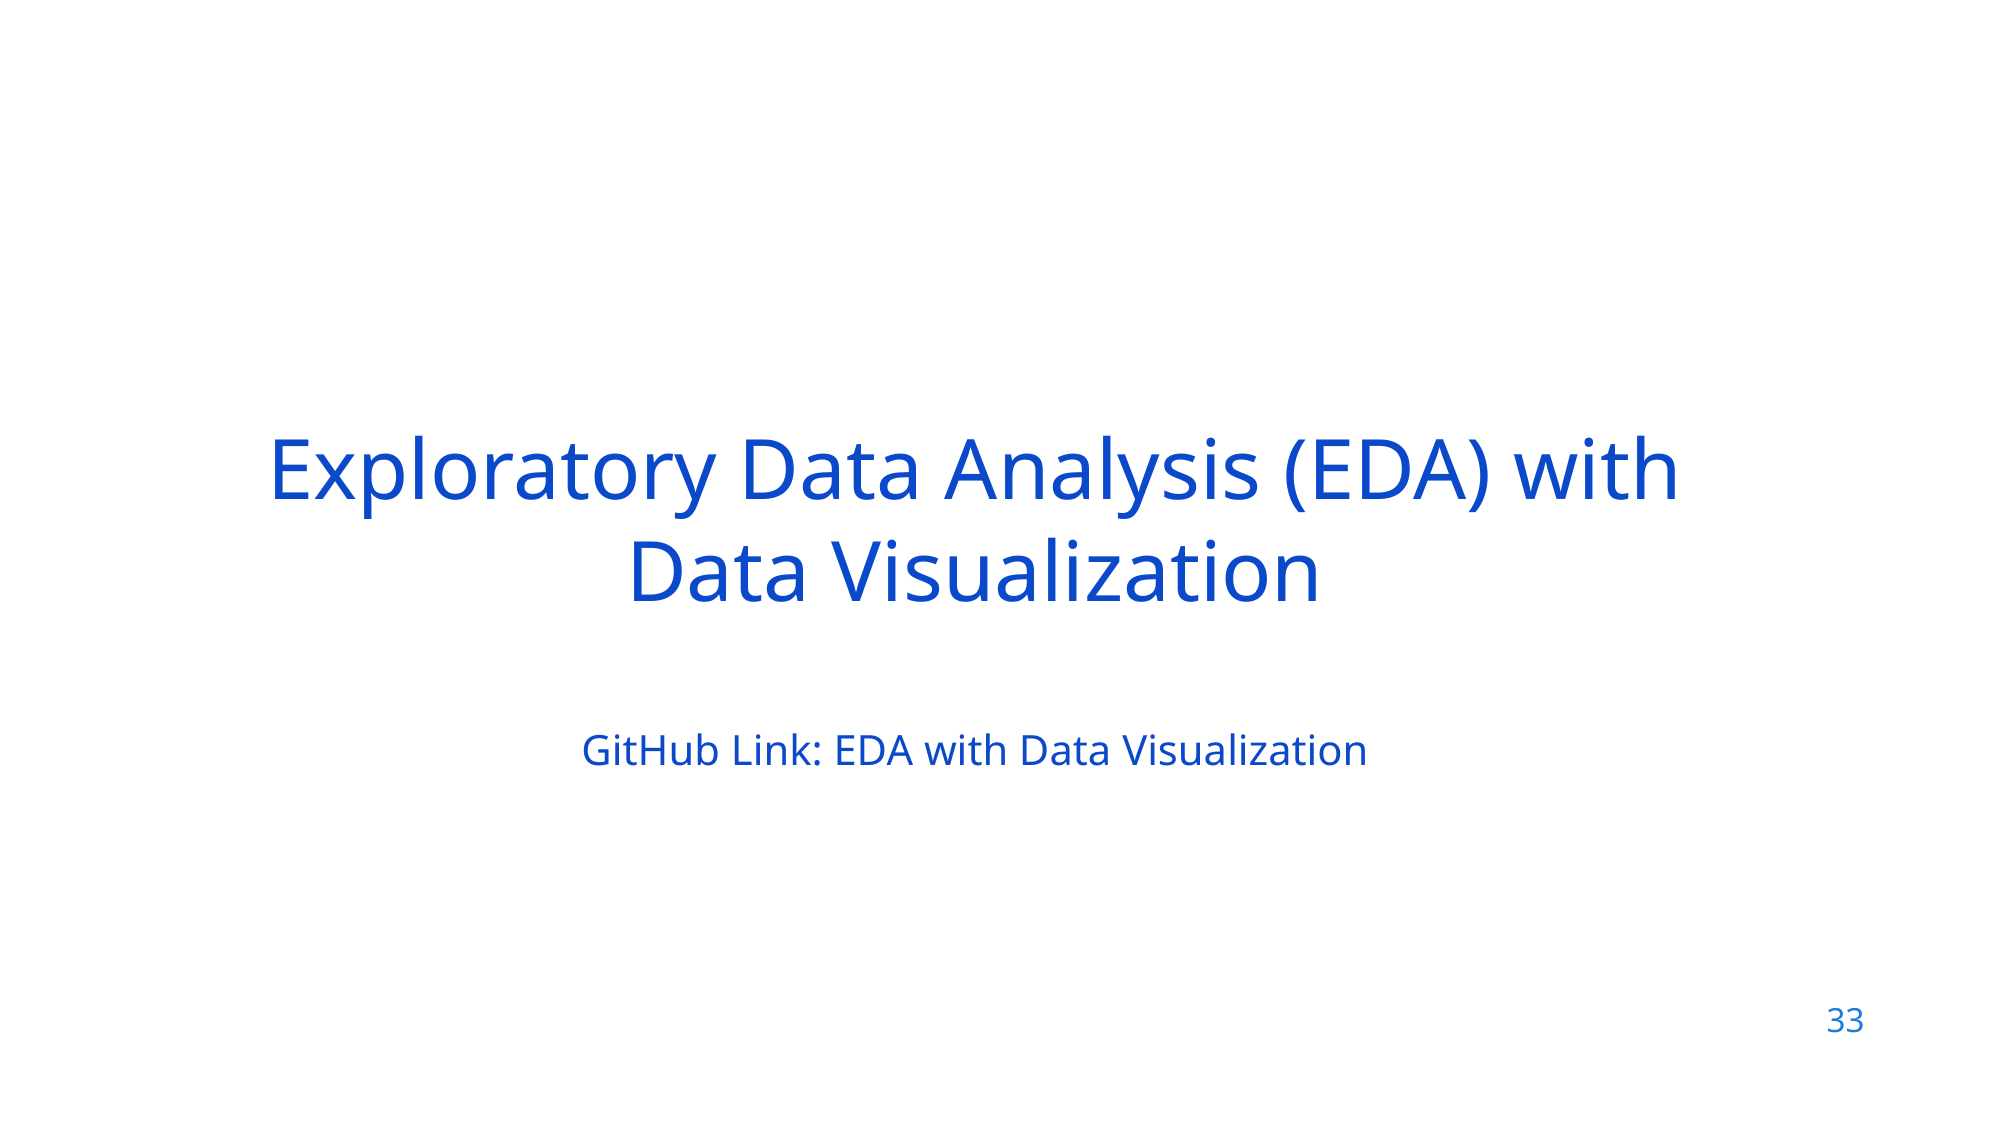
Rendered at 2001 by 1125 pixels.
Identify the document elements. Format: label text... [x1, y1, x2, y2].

text_box Exploratory Data Analysis (EDA) with Data Visualization GitHub Link: EDA with Data Visualization [225, 410, 1726, 731]
